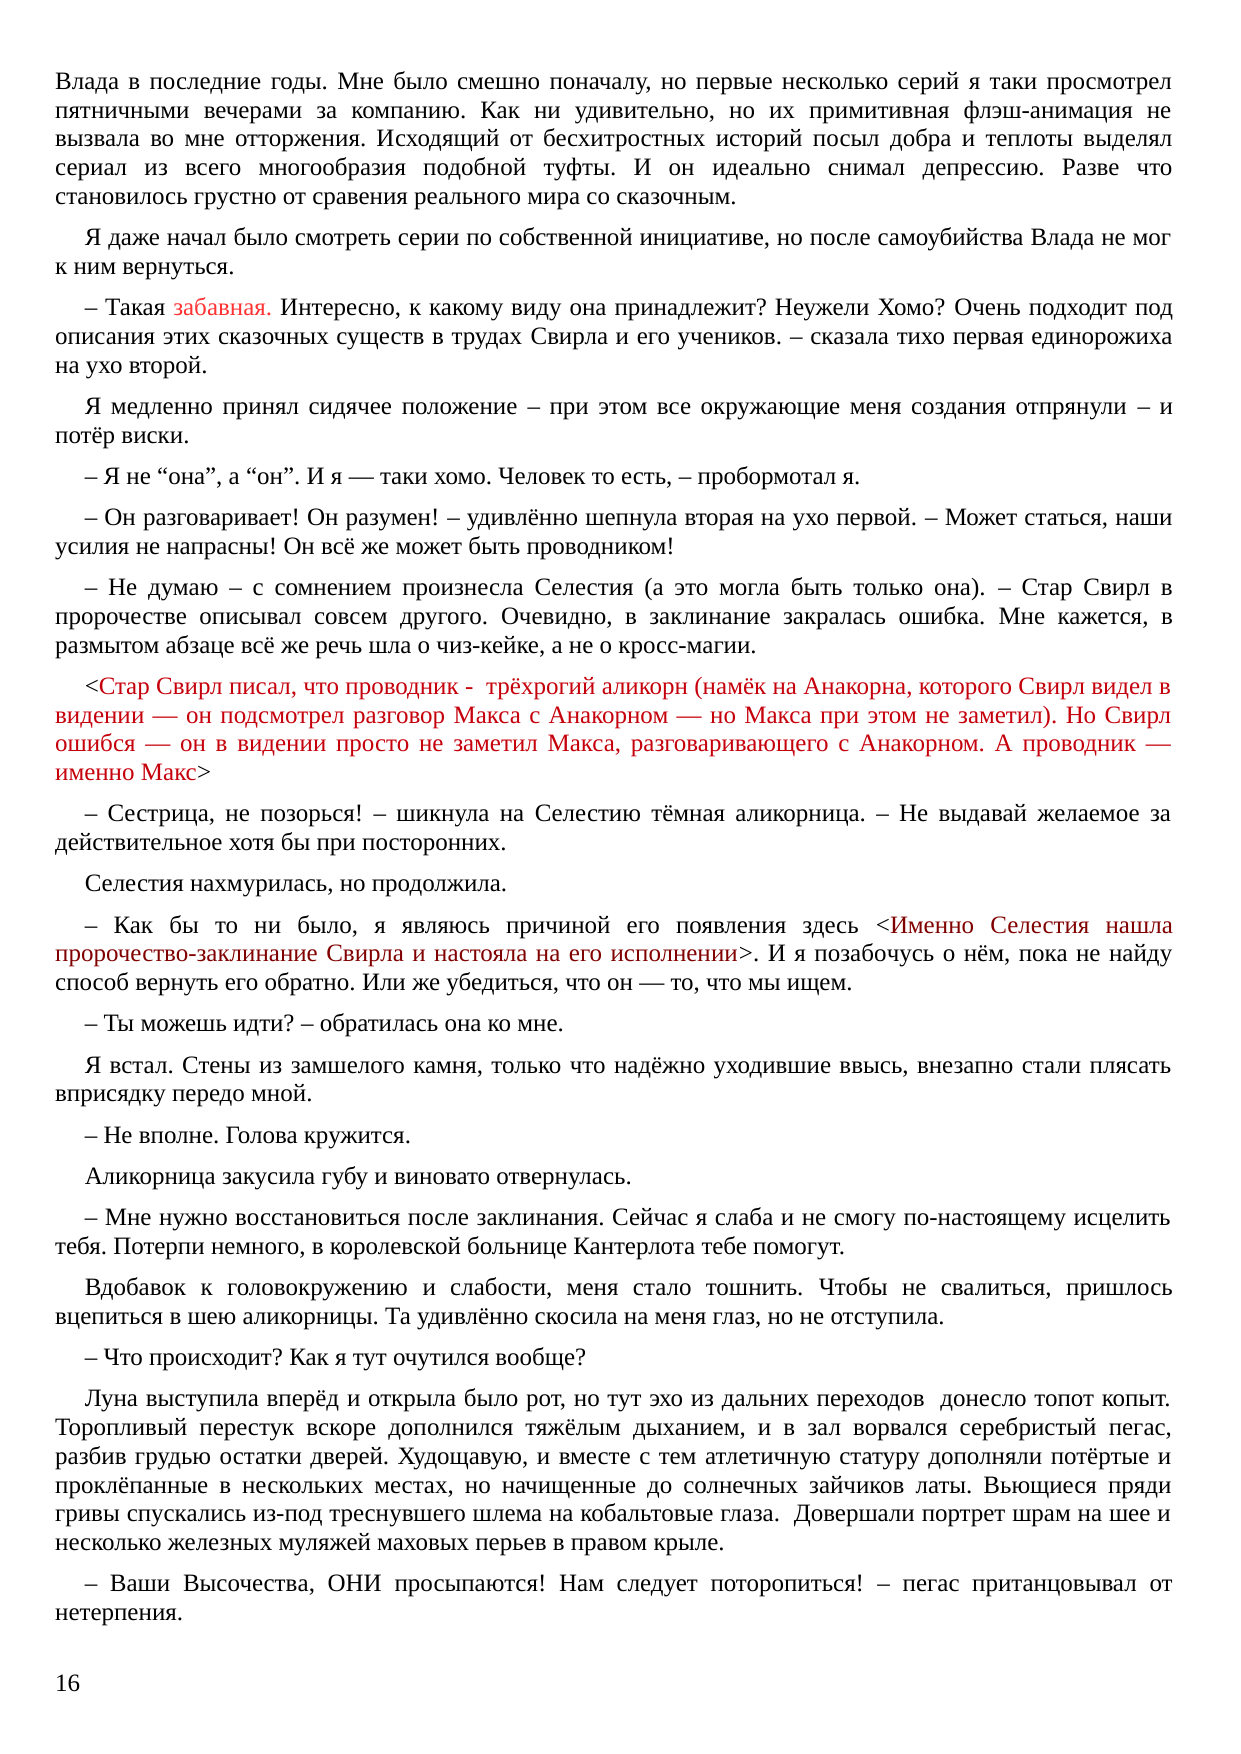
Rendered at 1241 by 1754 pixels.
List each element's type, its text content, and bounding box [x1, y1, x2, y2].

text – Такая забавная. Интересно, к какому виду она принадлежит? Неужели Хомо? Очень подходит под описания этих сказочных существ в трудах Свирла и его учеников. – сказала тихо первая единорожиха на ухо второй. [55, 292, 1173, 378]
text Влада в последние годы. Мне было смешно поначалу, но первые несколько серий я таки просмотрел пятничными вечерами за компанию. Как ни удивительно, но их примитивная флэш-анимация не вызвала во мне отторжения. Исходящий от бесхитростных историй посыл добра и теплоты выделял сериал из всего многообразия подобной туфты. И он идеально снимал депрессию. Разве что становилось грустно от сравения реального мира со сказочным. [55, 66, 1173, 210]
text – Сестрица, не позорься! – шикнула на Селестию тёмная аликорница. – Не выдавай желаемое за действительное хотя бы при посторонних. [55, 798, 1173, 856]
text Селестия нахмурилась, но продолжила. [55, 868, 1173, 897]
text – Не вполне. Голова кружится. [55, 1120, 1173, 1148]
text – Как бы то ни было, я являюсь причиной его появления здесь <Именно Селестия нашла пророчество-заклинание Свирла и настояла на его исполнении>. И я позабочусь о нём, пока не найду способ вернуть его обратно. Или же убедиться, что он — то, что мы ищем. [55, 910, 1173, 996]
text <Стар Свирл писал, что проводник - трёхрогий аликорн (намёк на Анакорна, которого Свирл видел в видении — он подсмотрел разговор Макса с Анакорном — но Макса при этом не заметил). Но Свирл ошибся — он в видении просто не заметил Макса, разговаривающего с Анакорном. А проводник — именно Макс> [55, 671, 1173, 786]
text – Ваши Высочества, ОНИ просыпаются! Нам следует поторопиться! – пегас пританцовывал от нетерпения. [55, 1568, 1173, 1626]
text – Не думаю – с сомнением произнесла Селестия (а это могла быть только она). – Стар Свирл в пророчестве описывал совсем другого. Очевидно, в заклинание закралась ошибка. Мне кажется, в размытом абзаце всё же речь шла о чиз-кейке, а не о кросс-магии. [55, 572, 1173, 658]
text Я медленно принял сидячее положение – при этом все окружающие меня создания отпрянули – и потёр виски. [55, 391, 1173, 448]
text Я встал. Стены из замшелого камня, только что надёжно уходившие ввысь, внезапно стали плясать вприсядку передо мной. [55, 1050, 1173, 1107]
text Я даже начал было смотреть серии по собственной инициативе, но после самоубийства Влада не мог к ним вернуться. [55, 222, 1173, 280]
text – Мне нужно восстановиться после заклинания. Сейчас я слаба и не смогу по-настоящему исцелить тебя. Потерпи немного, в королевской больнице Кантерлота тебе помогут. [55, 1202, 1173, 1260]
text Луна выступила вперёд и открыла было рот, но тут эхо из дальних переходов донесло топот копыт. Торопливый перестук вскоре дополнился тяжёлым дыханием, и в зал ворвался серебристый пегас, разбив грудью остатки дверей. Худощавую, и вместе с тем атлетичную статуру дополняли потёртые и проклёпанные в нескольких местах, но начищенные до солнечных зайчиков латы. Вьющиеся пряди гривы спускались из-под треснувшего шлема на кобальтовые глаза. Довершали портрет шрам на шее и несколько железных муляжей маховых перьев в правом крыле. [55, 1383, 1173, 1556]
text – Он разговаривает! Он разумен! – удивлённо шепнула вторая на ухо первой. – Может статься, наши усилия не напрасны! Он всё же может быть проводником! [55, 502, 1173, 560]
text Вдобавок к головокружению и слабости, меня стало тошнить. Чтобы не свалиться, пришлось вцепиться в шею аликорницы. Та удивлённо скосила на меня глаз, но не отступила. [55, 1272, 1173, 1330]
text – Я не “она”, а “он”. И я — таки хомо. Человек то есть, – пробормотал я. [55, 461, 1173, 490]
text – Ты можешь идти? – обратилась она ко мне. [55, 1008, 1173, 1037]
text Аликорница закусила губу и виновато отвернулась. [55, 1161, 1173, 1190]
text – Что происходит? Как я тут очутился вообще? [55, 1342, 1173, 1371]
